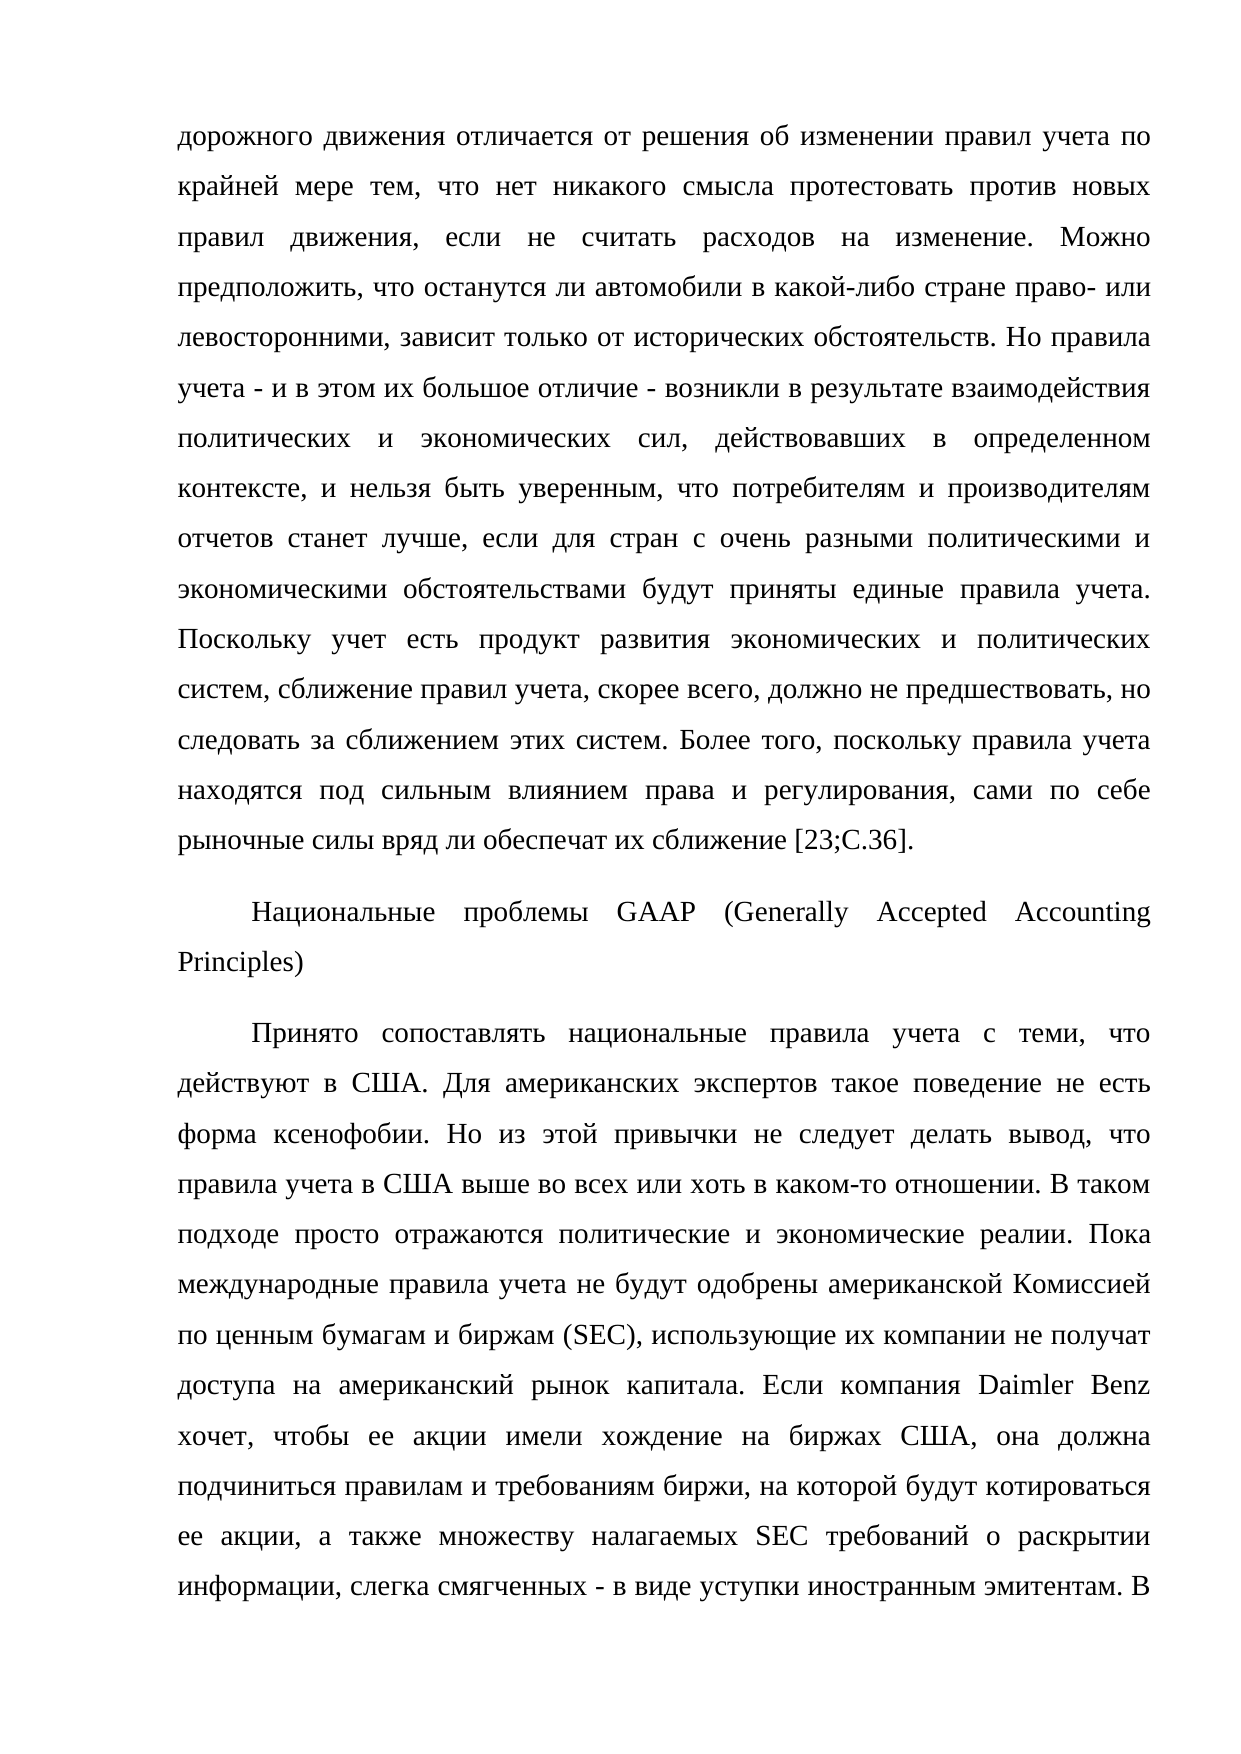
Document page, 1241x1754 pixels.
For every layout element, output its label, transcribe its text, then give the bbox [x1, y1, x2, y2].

text Принято сопоставлять национальные правила учета с теми, что действуют в США. Для американских экспертов такое поведение не есть форма ксенофобии. Но из этой привычки не следует делать вывод, что правила учета в США выше во всех или хоть в каком-то отношении. В таком подходе просто отражаются политические и экономические реалии. Пока международные правила учета не будут одобрены американской Комиссией по ценным бумагам и биржам (SEC), использующие их компании не получат доступа на американский рынок капитала. Если компания Daimler Benz хочет, чтобы ее акции имели хождение на биржах США, она должна подчиниться правилам и требованиям биржи, на которой будут котироваться ее акции, а также множеству налагаемых SEC требований о раскрытии информации, слегка смягченных - в виде уступки иностранным эмитентам. В [177, 1015, 1152, 1602]
text дорожного движения отличается от решения об изменении правил учета по крайней мере тем, что нет никакого смысла протестовать против новых правил движения, если не считать расходов на изменение. Можно предположить, что останутся ли автомобили в какой-либо стране право- или левосторонними, зависит только от исторических обстоятельств. Но правила учета - и в этом их большое отличие - возникли в результате взаимодействия политических и экономических сил, действовавших в определенном контексте, и нельзя быть уверенным, что потребителям и производителям отчетов станет лучше, если для стран с очень разными политическими и экономическими обстоятельствами будут приняты единые правила учета. Поскольку учет есть продукт развития экономических и политических систем, сближение правил учета, скорее всего, должно не предшествовать, но следовать за сближением этих систем. Более того, поскольку правила учета находятся под сильным влиянием права и регулирования, сами по себе рыночные силы вряд ли обеспечат их сближение [23;С.36]. [177, 118, 1152, 856]
text Национальные проблемы GAAP (Generally Accepted Accounting Principles) [177, 894, 1152, 977]
